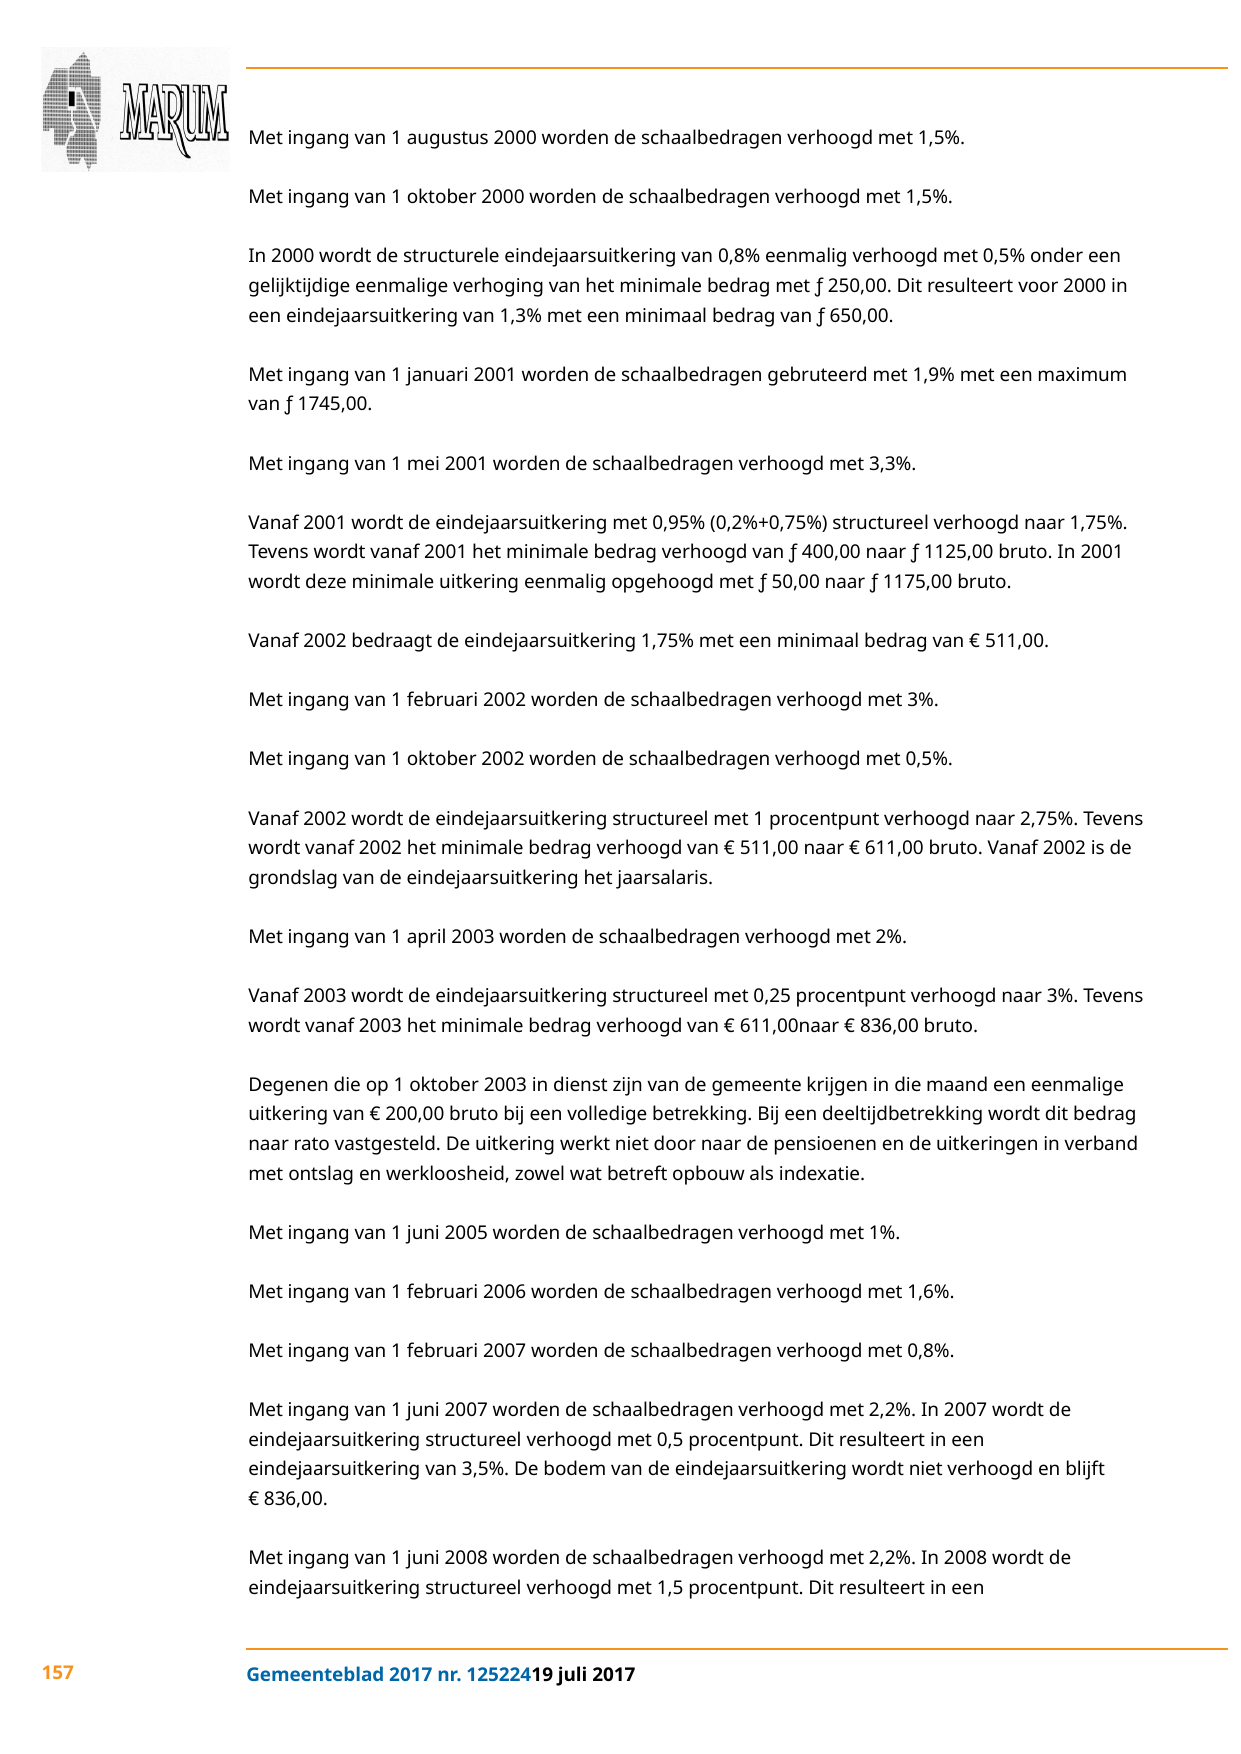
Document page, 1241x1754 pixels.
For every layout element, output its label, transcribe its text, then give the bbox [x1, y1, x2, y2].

text Met ingang van 1 januari 2001 worden de schaalbedragen gebruteerd met 1,9% met een maximum van ƒ 1745,00. [248, 361, 1152, 416]
text Met ingang van 1 februari 2006 worden de schaalbedragen verhoogd met 1,6%. [248, 1278, 1152, 1304]
text In 2000 wordt de structurele eindejaarsuitkering van 0,8% eenmalig verhoogd met 0,5% onder een gelijktijdige eenmalige verhoging van het minimale bedrag met ƒ 250,00. Dit resulteert voor 2000 in een eindejaarsuitkering van 1,3% met een minimaal bedrag van ƒ 650,00. [248, 243, 1152, 328]
picture [41, 47, 231, 172]
text Met ingang van 1 oktober 2002 worden de schaalbedragen verhoogd met 0,5%. [248, 746, 1152, 771]
text Degenen die op 1 oktober 2003 in dienst zijn van de gemeente krijgen in die maand een eenmalige uitkering van € 200,00 bruto bij een volledige betrekking. Bij een deeltijdbetrekking wordt dit bedrag naar rato vastgesteld. De uitkering werkt niet door naar de pensioenen en de uitkeringen in verband met ontslag en werkloosheid, zowel wat betreft opbouw als indexatie. [248, 1071, 1152, 1186]
text Met ingang van 1 februari 2007 worden de schaalbedragen verhoogd met 0,8%. [248, 1337, 1152, 1363]
text Met ingang van 1 oktober 2000 worden de schaalbedragen verhoogd met 1,5%. [248, 183, 1152, 209]
text Vanaf 2001 wordt de eindejaarsuitkering met 0,95% (0,2%+0,75%) structureel verhoogd naar 1,75%. Tevens wordt vanaf 2001 het minimale bedrag verhoogd van ƒ 400,00 naar ƒ 1125,00 bruto. In 2001 wordt deze minimale uitkering eenmalig opgehoogd met ƒ 50,00 naar ƒ 1175,00 bruto. [248, 509, 1152, 594]
text Vanaf 2002 wordt de eindejaarsuitkering structureel met 1 procentpunt verhoogd naar 2,75%. Tevens wordt vanaf 2002 het minimale bedrag verhoogd van € 511,00 naar € 611,00 bruto. Vanaf 2002 is de grondslag van de eindejaarsuitkering het jaarsalaris. [248, 805, 1152, 890]
text Met ingang van 1 februari 2002 worden de schaalbedragen verhoogd met 3%. [248, 686, 1152, 712]
text Met ingang van 1 mei 2001 worden de schaalbedragen verhoogd met 3,3%. [248, 450, 1152, 476]
text Met ingang van 1 juni 2005 worden de schaalbedragen verhoogd met 1%. [248, 1219, 1152, 1245]
text Met ingang van 1 april 2003 worden de schaalbedragen verhoogd met 2%. [248, 923, 1152, 949]
text Met ingang van 1 juni 2008 worden de schaalbedragen verhoogd met 2,2%. In 2008 wordt de eindejaarsuitkering structureel verhoogd met 1,5 procentpunt. Dit resulteert in een [248, 1544, 1152, 1600]
text Met ingang van 1 augustus 2000 worden de schaalbedragen verhoogd met 1,5%. [248, 124, 1152, 150]
text Met ingang van 1 juni 2007 worden de schaalbedragen verhoogd met 2,2%. In 2007 wordt de eindejaarsuitkering structureel verhoogd met 0,5 procentpunt. Dit resulteert in een eindejaarsuitkering van 3,5%. De bodem van de eindejaarsuitkering wordt niet verhoogd en blijft € 836,00. [248, 1396, 1152, 1511]
text Vanaf 2002 bedraagt de eindejaarsuitkering 1,75% met een minimaal bedrag van € 511,00. [248, 627, 1152, 653]
text Vanaf 2003 wordt de eindejaarsuitkering structureel met 0,25 procentpunt verhoogd naar 3%. Tevens wordt vanaf 2003 het minimale bedrag verhoogd van € 611,00naar € 836,00 bruto. [248, 982, 1152, 1038]
